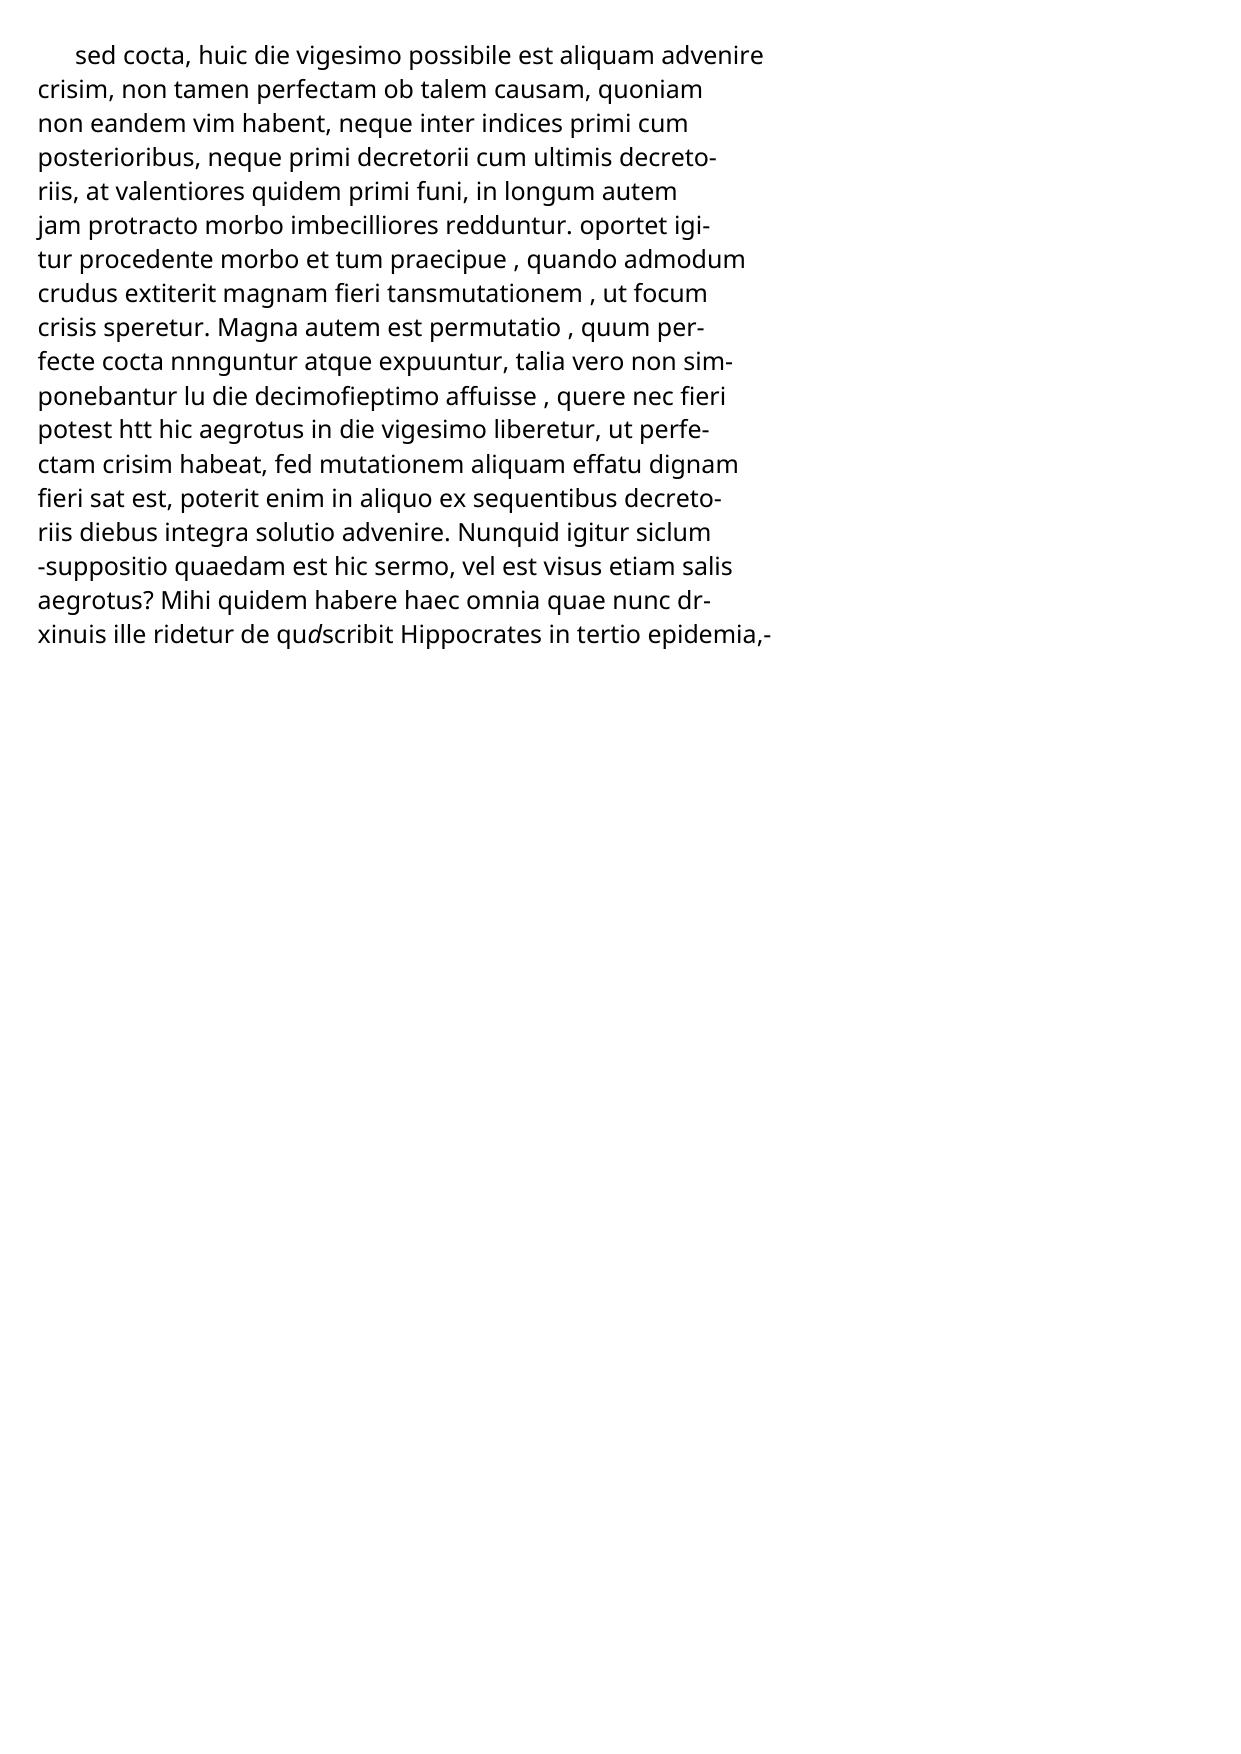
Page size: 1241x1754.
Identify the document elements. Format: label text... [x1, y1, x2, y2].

text sed cocta, huic die vigesimo possibile est aliquam advenire crisim, non tamen perfectam ob talem causam, quoniam non eandem vim habent, neque inter indices primi cum posterioribus, neque primi decretorii cum ultimis decreto- riis, at valentiores quidem primi funi, in longum autem jam protracto morbo imbecilliores redduntur. oportet igi- tur procedente morbo et tum praecipue , quando admodum crudus extiterit magnam fieri tansmutationem , ut focum crisis speretur. Magna autem est permutatio , quum per- fecte cocta nnnguntur atque expuuntur, talia vero non sim- ponebantur lu die decimofieptimo affuisse , quere nec fieri potest htt hic aegrotus in die vigesimo liberetur, ut perfe- ctam crisim habeat, fed mutationem aliquam effatu dignam fieri sat est, poterit enim in aliquo ex sequentibus decreto- riis diebus integra solutio advenire. Nunquid igitur siclum -suppositio quaedam est hic sermo, vel est visus etiam salis aegrotus? Mihi quidem habere haec omnia quae nunc dr- xinuis ille ridetur de qudscribit Hippocrates in tertio epidemia,- [37, 37, 1203, 651]
